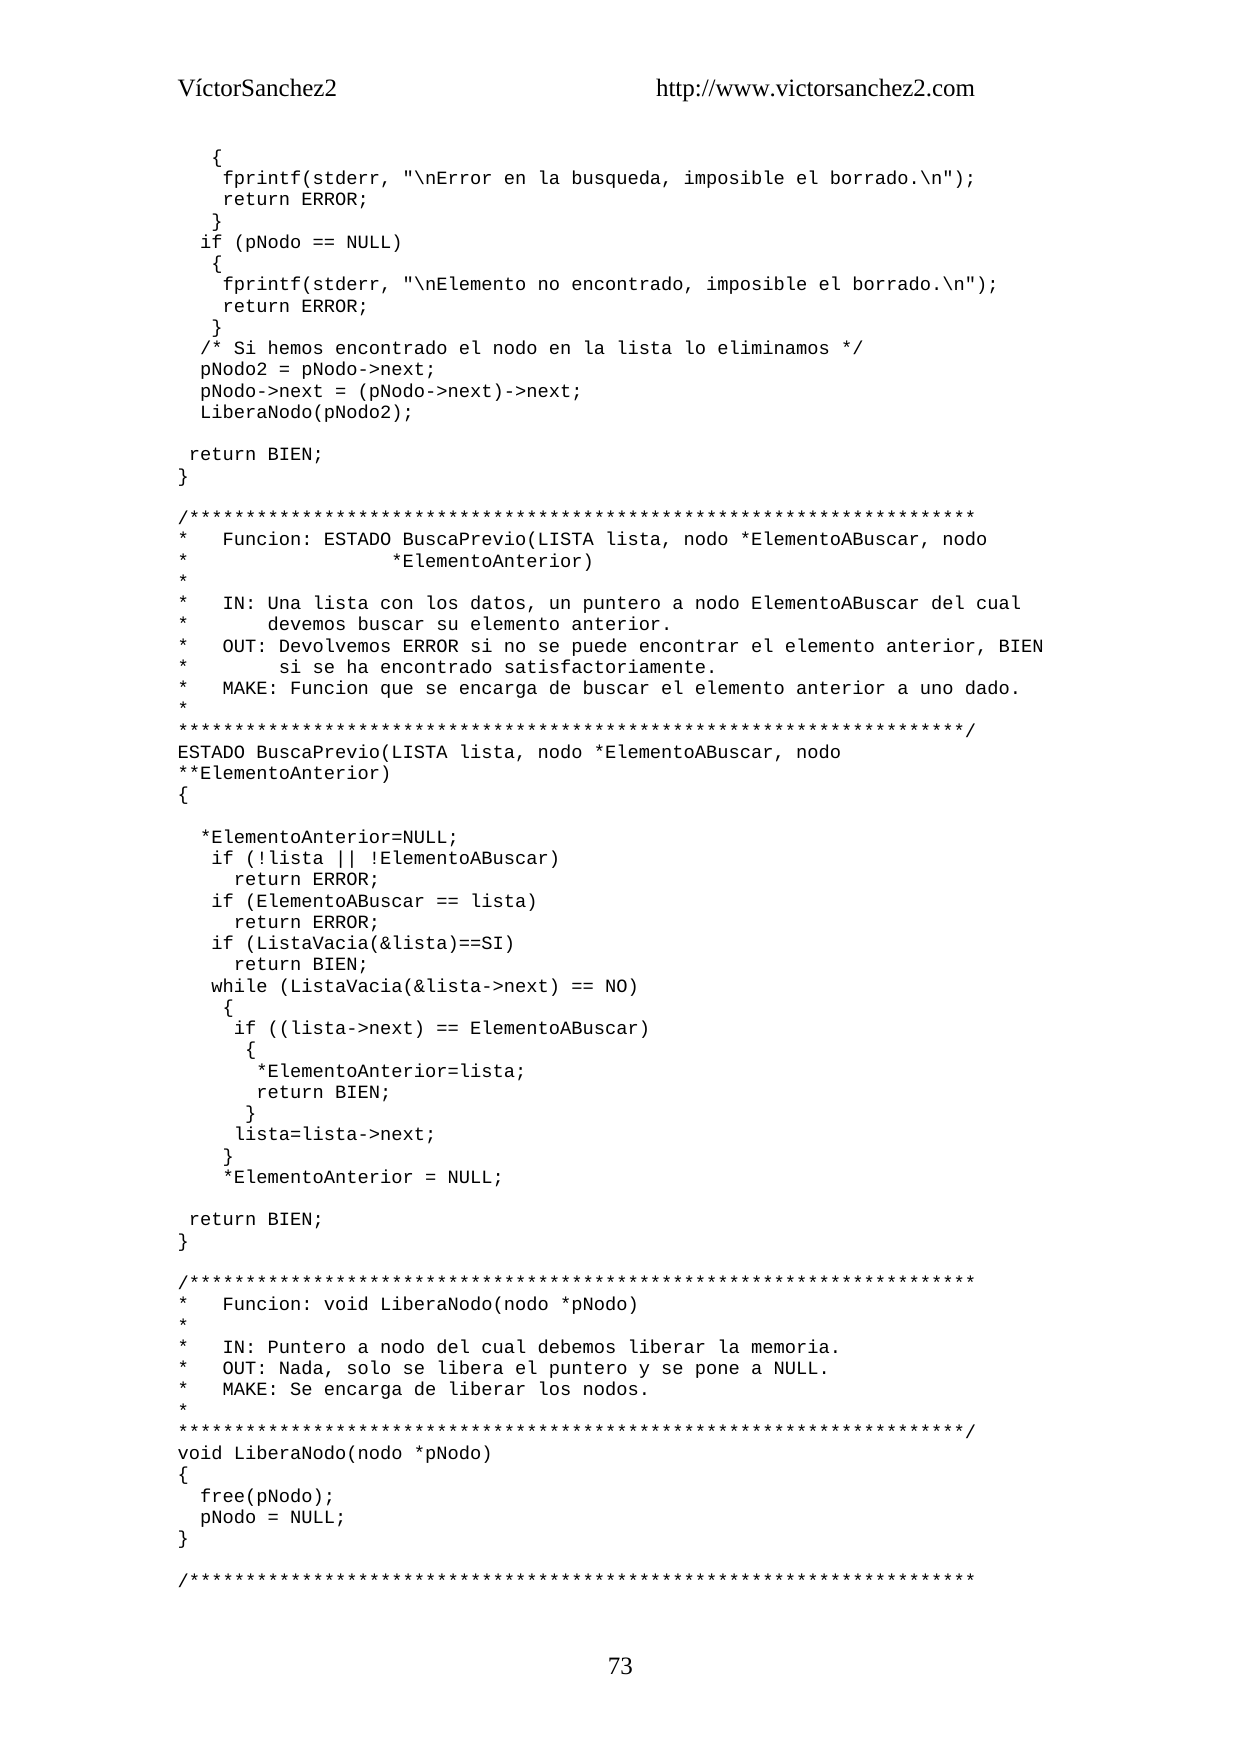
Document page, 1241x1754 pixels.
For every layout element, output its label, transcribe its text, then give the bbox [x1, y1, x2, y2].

text if (ListaVacia(&lista)==SI) [177, 934, 1063, 955]
text /* Si hemos encontrado el nodo en la lista lo eliminamos */ [177, 339, 1063, 360]
text } [177, 1529, 1063, 1550]
text * si se ha encontrado satisfactoriamente. [177, 658, 1063, 679]
text if (ElementoABuscar == lista) [177, 891, 1063, 913]
text return ERROR; [177, 870, 1063, 891]
text } [177, 211, 1063, 233]
text **********************************************************************/ [177, 721, 1063, 743]
text } [177, 318, 1063, 339]
text * OUT: Devolvemos ERROR si no se puede encontrar el elemento anterior, BIEN [177, 636, 1063, 658]
text } [177, 1231, 1063, 1253]
text return BIEN; [177, 1210, 1063, 1231]
text * [177, 700, 1063, 721]
text * MAKE: Se encarga de liberar los nodos. [177, 1380, 1063, 1401]
text * *ElementoAnterior) [177, 551, 1063, 573]
text free(pNodo); [177, 1486, 1063, 1508]
text **********************************************************************/ [177, 1423, 1063, 1444]
text * Funcion: ESTADO BuscaPrevio(LISTA lista, nodo *ElementoABuscar, nodo [177, 530, 1063, 551]
text fprintf(stderr, "\nError en la busqueda, imposible el borrado.\n"); [177, 169, 1063, 190]
text * [177, 1316, 1063, 1338]
text return ERROR; [177, 296, 1063, 318]
text void LiberaNodo(nodo *pNodo) [177, 1444, 1063, 1465]
text lista=lista->next; [177, 1125, 1063, 1146]
text if (!lista || !ElementoABuscar) [177, 849, 1063, 870]
text * OUT: Nada, solo se libera el puntero y se pone a NULL. [177, 1359, 1063, 1380]
text return BIEN; [177, 445, 1063, 466]
text /********************************************************************** [177, 509, 1063, 530]
text * IN: Una lista con los datos, un puntero a nodo ElementoABuscar del cual [177, 594, 1063, 615]
text { [177, 998, 1063, 1019]
text *ElementoAnterior = NULL; [177, 1168, 1063, 1189]
text { [177, 785, 1063, 806]
text *ElementoAnterior=NULL; [177, 828, 1063, 849]
text } [177, 1146, 1063, 1168]
text } [177, 1104, 1063, 1125]
text pNodo = NULL; [177, 1508, 1063, 1529]
text if (pNodo == NULL) [177, 233, 1063, 254]
text /********************************************************************** [177, 1571, 1063, 1593]
text { [177, 254, 1063, 275]
text fprintf(stderr, "\nElemento no encontrado, imposible el borrado.\n"); [177, 275, 1063, 296]
text return BIEN; [177, 1083, 1063, 1104]
text * Funcion: void LiberaNodo(nodo *pNodo) [177, 1295, 1063, 1316]
text { [177, 1040, 1063, 1061]
text * [177, 1401, 1063, 1423]
text pNodo->next = (pNodo->next)->next; [177, 381, 1063, 403]
text } [177, 466, 1063, 488]
text while (ListaVacia(&lista->next) == NO) [177, 976, 1063, 998]
text * [177, 573, 1063, 594]
text pNodo2 = pNodo->next; [177, 360, 1063, 381]
text return BIEN; [177, 955, 1063, 976]
text if ((lista->next) == ElementoABuscar) [177, 1019, 1063, 1040]
text *ElementoAnterior=lista; [177, 1061, 1063, 1083]
text * IN: Puntero a nodo del cual debemos liberar la memoria. [177, 1338, 1063, 1359]
text { [177, 148, 1063, 169]
text ESTADO BuscaPrevio(LISTA lista, nodo *ElementoABuscar, nodo **ElementoAnterior) [177, 743, 1063, 785]
text { [177, 1465, 1063, 1486]
text * devemos buscar su elemento anterior. [177, 615, 1063, 636]
text LiberaNodo(pNodo2); [177, 403, 1063, 424]
text /********************************************************************** [177, 1274, 1063, 1295]
text return ERROR; [177, 190, 1063, 211]
text return ERROR; [177, 913, 1063, 934]
text * MAKE: Funcion que se encarga de buscar el elemento anterior a uno dado. [177, 679, 1063, 700]
